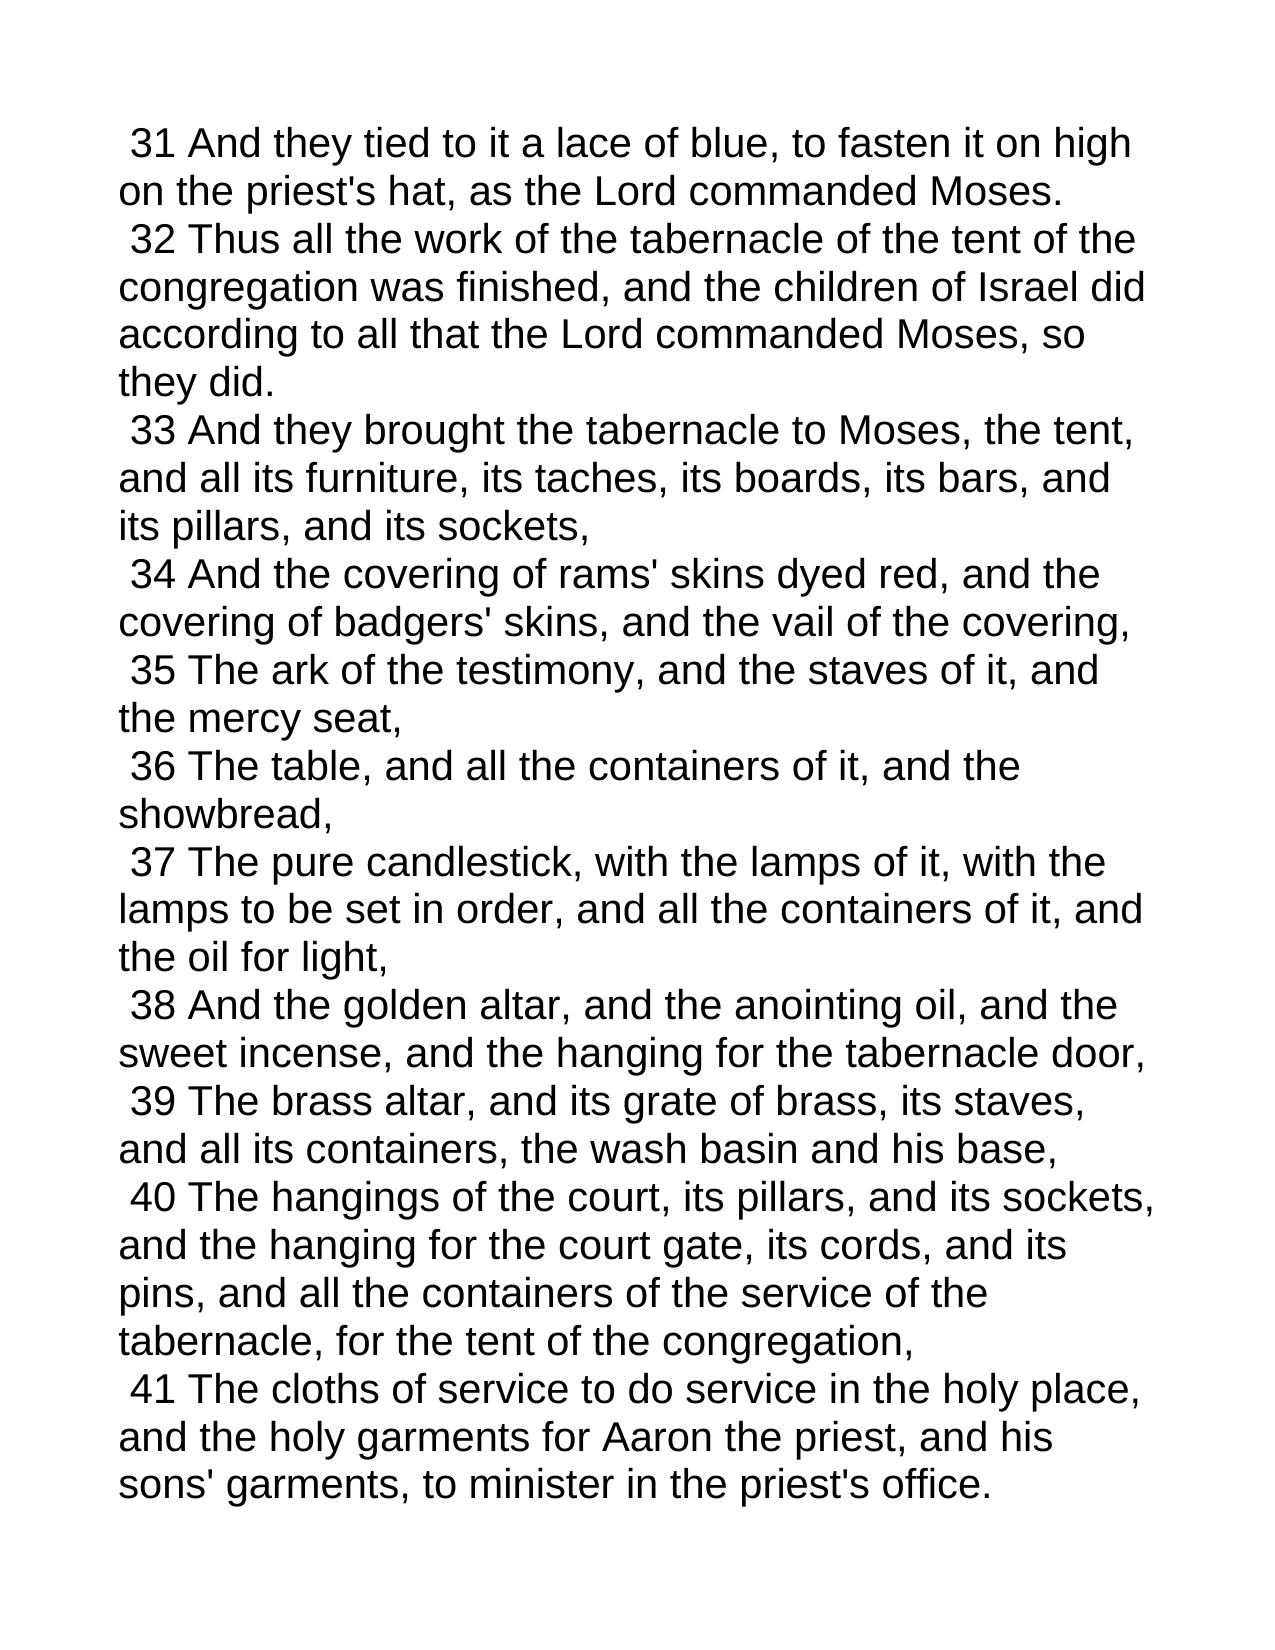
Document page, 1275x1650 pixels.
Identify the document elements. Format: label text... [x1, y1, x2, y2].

text 39 The brass altar, and its grate of brass, its staves, and all its containers, the wash basin and his base, [118, 1076, 1157, 1172]
text 38 And the golden altar, and the anointing oil, and the sweet incense, and the hanging for the tabernacle door, [118, 981, 1157, 1076]
text 33 And they brought the tabernacle to Moses, the tent, and all its furniture, its taches, its boards, its bars, and its pillars, and its sockets, [118, 406, 1157, 549]
text 31 And they tied to it a lace of blue, to fasten it on high on the priest's hat, as the Lord commanded Moses. [118, 118, 1157, 214]
text 41 The cloths of service to do service in the holy place, and the holy garments for Aaron the priest, and his sons' garments, to minister in the priest's office. [118, 1364, 1157, 1508]
text 37 The pure candlestick, with the lamps of it, with the lamps to be set in order, and all the containers of it, and the oil for light, [118, 837, 1157, 981]
text 36 The table, and all the containers of it, and the showbread, [118, 741, 1157, 837]
text 34 And the covering of rams' skins dyed red, and the covering of badgers' skins, and the vail of the covering, [118, 549, 1157, 645]
text 40 The hangings of the court, its pillars, and its sockets, and the hanging for the court gate, its cords, and its pins, and all the containers of the service of the tabernacle, for the tent of the congregation, [118, 1172, 1157, 1364]
text 32 Thus all the work of the tabernacle of the tent of the congregation was finished, and the children of Israel did according to all that the Lord commanded Moses, so they did. [118, 214, 1157, 406]
text 35 The ark of the testimony, and the staves of it, and the mercy seat, [118, 645, 1157, 741]
